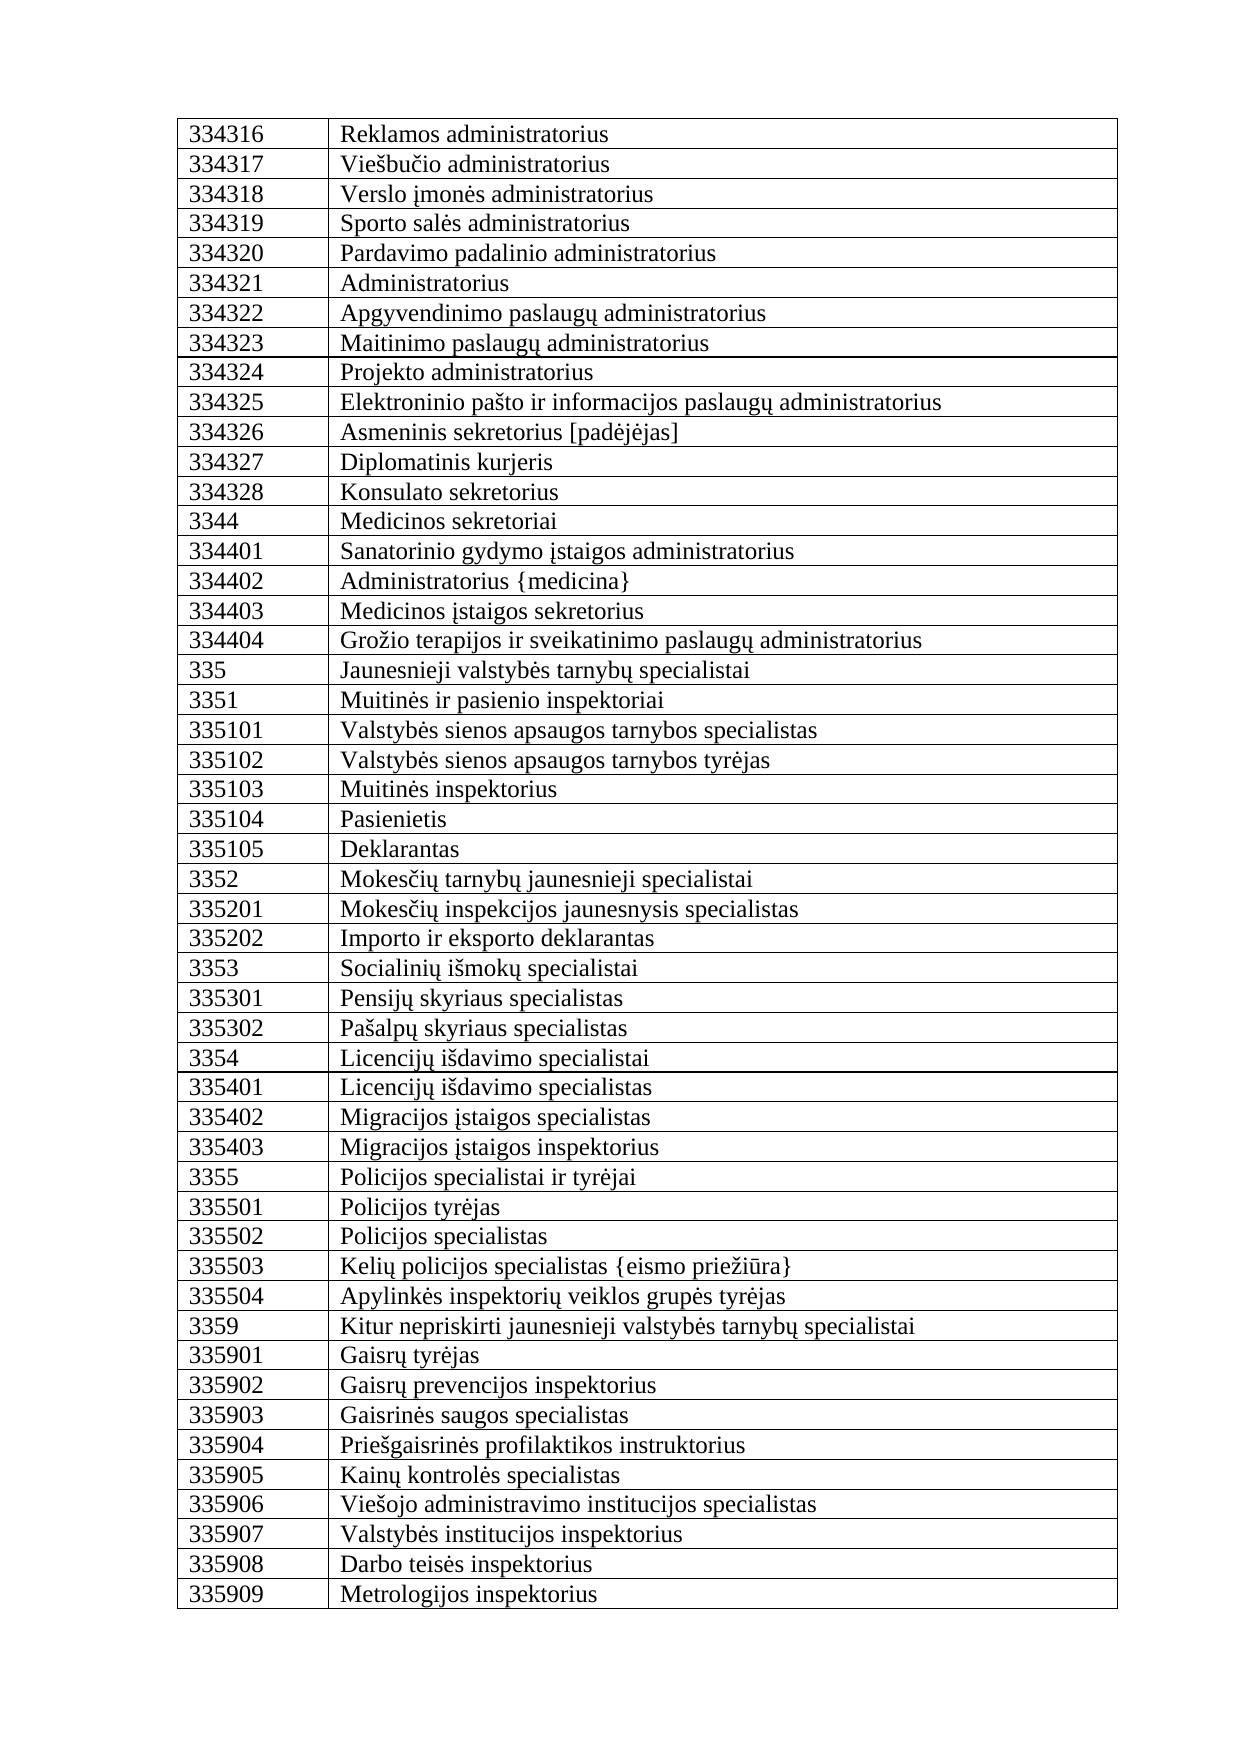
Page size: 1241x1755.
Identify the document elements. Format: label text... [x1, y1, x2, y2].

table_cell Priešgaisrinės profilaktikos instruktorius [329, 1430, 1117, 1459]
table_cell [1118, 595, 1122, 624]
table_cell [1118, 803, 1122, 833]
table_cell [1118, 1399, 1122, 1429]
table_cell 334319 [178, 209, 328, 237]
table_cell [1118, 1369, 1122, 1399]
table_cell Elektroninio pašto ir informacijos paslaugų administratorius [329, 387, 1117, 416]
table_cell 335101 [178, 715, 328, 744]
table_cell Pensijų skyriaus specialistas [329, 983, 1117, 1012]
table_cell 334327 [178, 447, 328, 476]
table_cell Deklarantas [329, 834, 1117, 863]
table_cell 335501 [178, 1192, 328, 1220]
table_cell 335105 [178, 834, 328, 863]
table_cell 335905 [178, 1460, 328, 1488]
table_cell Policijos specialistai ir tyrėjai [329, 1162, 1117, 1191]
table_cell 335302 [178, 1013, 328, 1042]
table_cell 335104 [178, 804, 328, 833]
table_cell 3359 [178, 1311, 328, 1339]
table_cell Gaisrų prevencijos inspektorius [329, 1370, 1117, 1399]
table_cell [1118, 267, 1122, 297]
table_cell 334322 [178, 298, 328, 327]
table_cell 335502 [178, 1221, 328, 1250]
table_cell 3355 [178, 1162, 328, 1191]
table_cell [1118, 833, 1122, 863]
table_cell 334317 [178, 149, 328, 178]
table_cell 335908 [178, 1549, 328, 1578]
table_cell [1118, 1012, 1122, 1042]
table_cell Pasienietis [329, 804, 1117, 833]
table_cell 335901 [178, 1341, 328, 1369]
table_cell Licencijų išdavimo specialistas [329, 1073, 1117, 1101]
table_cell [1118, 446, 1122, 476]
table_cell Projekto administratorius [329, 358, 1117, 386]
table_cell [1118, 684, 1122, 714]
table_cell Sanatorinio gydymo įstaigos administratorius [329, 536, 1117, 565]
table_cell Reklamos administratorius [329, 119, 1117, 148]
table_cell Darbo teisės inspektorius [329, 1549, 1117, 1578]
table_cell [1118, 476, 1122, 505]
table_cell Mokesčių inspekcijos jaunesnysis specialistas [329, 894, 1117, 922]
table_cell Socialinių išmokų specialistai [329, 953, 1117, 982]
table_cell [1118, 1340, 1122, 1369]
table_cell 334321 [178, 268, 328, 297]
table_cell 3352 [178, 864, 328, 893]
table_cell [1118, 565, 1122, 595]
table_cell [1118, 1548, 1122, 1578]
table_cell [1118, 1429, 1122, 1459]
table_cell [1118, 118, 1122, 148]
table_cell [1118, 1191, 1122, 1220]
table_cell 335301 [178, 983, 328, 1012]
table_cell 3351 [178, 685, 328, 714]
table_cell Valstybės sienos apsaugos tarnybos tyrėjas [329, 745, 1117, 773]
table_cell 334401 [178, 536, 328, 565]
table_cell Konsulato sekretorius [329, 477, 1117, 505]
table_cell Valstybės institucijos inspektorius [329, 1519, 1117, 1548]
table_cell Apylinkės inspektorių veiklos grupės tyrėjas [329, 1281, 1117, 1310]
table_cell [1118, 744, 1122, 773]
table_cell [1118, 356, 1122, 386]
table_cell 335 [178, 655, 328, 684]
table_cell 334328 [178, 477, 328, 505]
table_cell 3354 [178, 1043, 328, 1071]
table_cell 334404 [178, 626, 328, 654]
table_cell Viešojo administravimo institucijos specialistas [329, 1490, 1117, 1518]
table_cell 334320 [178, 238, 328, 267]
table_cell 335103 [178, 775, 328, 803]
table_cell [1118, 1101, 1122, 1131]
table_cell [1118, 1131, 1122, 1161]
table_cell Medicinos sekretoriai [329, 506, 1117, 535]
table_cell 3344 [178, 506, 328, 535]
table_cell Pašalpų skyriaus specialistas [329, 1013, 1117, 1042]
table_cell [1118, 923, 1122, 952]
table_cell 335202 [178, 924, 328, 952]
table_cell 334323 [178, 328, 328, 356]
table_cell 335902 [178, 1370, 328, 1399]
table_cell 3353 [178, 953, 328, 982]
table_cell [1118, 297, 1122, 327]
table_cell Gaisrinės saugos specialistas [329, 1400, 1117, 1429]
table_cell 335903 [178, 1400, 328, 1429]
table_cell 335402 [178, 1102, 328, 1131]
table_cell [1118, 774, 1122, 803]
table_cell [1118, 714, 1122, 744]
table_cell Grožio terapijos ir sveikatinimo paslaugų administratorius [329, 626, 1117, 654]
table_cell [1118, 1071, 1122, 1101]
table_cell 334403 [178, 596, 328, 624]
table_cell 335909 [178, 1579, 328, 1608]
table_cell 335907 [178, 1519, 328, 1548]
table_cell Kainų kontrolės specialistas [329, 1460, 1117, 1488]
table_cell [1118, 863, 1122, 893]
table_cell Verslo įmonės administratorius [329, 179, 1117, 207]
table_cell Mokesčių tarnybų jaunesnieji specialistai [329, 864, 1117, 893]
table_cell [1118, 327, 1122, 356]
table_cell 335102 [178, 745, 328, 773]
table_cell [1118, 1161, 1122, 1191]
table_cell [1118, 1280, 1122, 1310]
table_cell Jaunesnieji valstybės tarnybų specialistai [329, 655, 1117, 684]
table_cell Metrologijos inspektorius [329, 1579, 1117, 1608]
table_cell [1118, 148, 1122, 178]
table_cell [1118, 535, 1122, 565]
table_cell [1118, 1042, 1122, 1071]
table_cell Policijos tyrėjas [329, 1192, 1117, 1220]
table_cell 334324 [178, 358, 328, 386]
table_cell Pardavimo padalinio administratorius [329, 238, 1117, 267]
table_cell Muitinės ir pasienio inspektoriai [329, 685, 1117, 714]
table_cell Muitinės inspektorius [329, 775, 1117, 803]
table_cell Administratorius [329, 268, 1117, 297]
table_cell 335403 [178, 1132, 328, 1161]
table_cell [1118, 982, 1122, 1012]
table_cell [1118, 893, 1122, 922]
table_cell [1118, 1578, 1122, 1608]
table_cell [1118, 386, 1122, 416]
table_cell [1118, 952, 1122, 982]
table_cell Migracijos įstaigos inspektorius [329, 1132, 1117, 1161]
table_cell 334402 [178, 566, 328, 595]
table_cell Administratorius {medicina} [329, 566, 1117, 595]
table_cell 334326 [178, 417, 328, 446]
table_cell Migracijos įstaigos specialistas [329, 1102, 1117, 1131]
table_cell 335401 [178, 1073, 328, 1101]
table_cell Sporto salės administratorius [329, 209, 1117, 237]
table_cell Gaisrų tyrėjas [329, 1341, 1117, 1369]
table_cell Kitur nepriskirti jaunesnieji valstybės tarnybų specialistai [329, 1311, 1117, 1339]
table_cell 335503 [178, 1251, 328, 1280]
table_cell Diplomatinis kurjeris [329, 447, 1117, 476]
table_cell Maitinimo paslaugų administratorius [329, 328, 1117, 356]
table_cell Kelių policijos specialistas {eismo priežiūra} [329, 1251, 1117, 1280]
table_cell Importo ir eksporto deklarantas [329, 924, 1117, 952]
table_cell 335201 [178, 894, 328, 922]
table_cell 334318 [178, 179, 328, 207]
table_cell [1118, 505, 1122, 535]
table_cell Licencijų išdavimo specialistai [329, 1043, 1117, 1071]
table_cell [1118, 1489, 1122, 1518]
table_cell [1118, 208, 1122, 237]
table_cell Policijos specialistas [329, 1221, 1117, 1250]
table_cell [1118, 1310, 1122, 1339]
table_cell [1118, 1459, 1122, 1488]
table_cell Viešbučio administratorius [329, 149, 1117, 178]
table_cell 335906 [178, 1490, 328, 1518]
table_cell [1118, 416, 1122, 446]
table_cell Medicinos įstaigos sekretorius [329, 596, 1117, 624]
table_cell Asmeninis sekretorius [padėjėjas] [329, 417, 1117, 446]
table_cell [1118, 1220, 1122, 1250]
table_cell [1118, 654, 1122, 684]
table_cell Apgyvendinimo paslaugų administratorius [329, 298, 1117, 327]
table_cell 335904 [178, 1430, 328, 1459]
table_cell 335504 [178, 1281, 328, 1310]
table_cell Valstybės sienos apsaugos tarnybos specialistas [329, 715, 1117, 744]
table_cell 334325 [178, 387, 328, 416]
table_cell [1118, 1518, 1122, 1548]
table_cell [1118, 178, 1122, 207]
table_cell 334316 [178, 119, 328, 148]
table_cell [1118, 625, 1122, 654]
table_cell [1118, 1250, 1122, 1280]
table_cell [1118, 237, 1122, 267]
